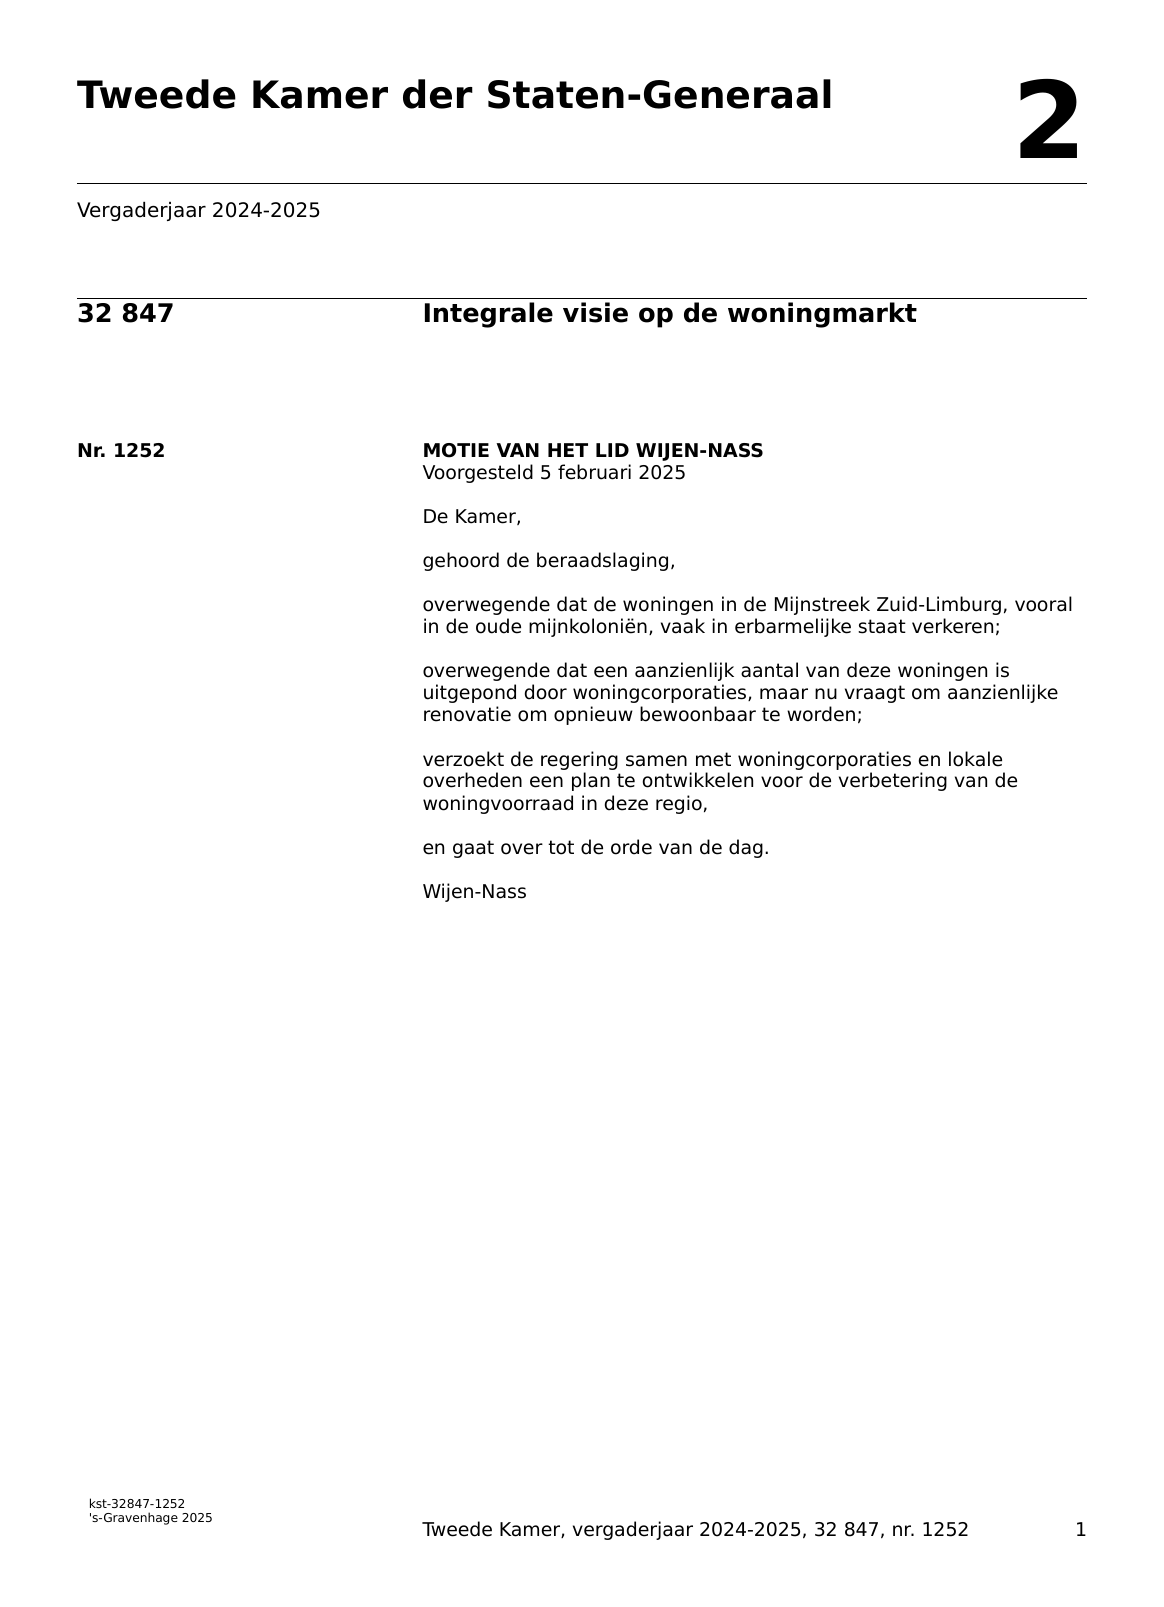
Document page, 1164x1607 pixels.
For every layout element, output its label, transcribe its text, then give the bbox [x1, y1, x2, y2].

table_cell Vergaderjaar 2024-2025 [77, 184, 1087, 298]
text gehoord de beraadslaging, [422, 550, 1087, 572]
text overwegende dat een aanzienlijk aantal van deze woningen is uitgepond door woningcorporaties, maar nu vraagt om aanzienlijke renovatie om opnieuw bewoonbaar te worden; [422, 660, 1087, 726]
text 's-Gravenhage 2025 [88, 1511, 323, 1525]
subtitle Nr. 1252 MOTIE VAN HET LID WIJEN-NASS [77, 440, 1087, 462]
text verzoekt de regering samen met woningcorporaties en lokale overheden een plan te ontwikkelen voor de verbetering van de woningvoorraad in deze regio, [422, 748, 1087, 814]
text De Kamer, [422, 506, 1087, 528]
text Wijen-Nass [422, 881, 1087, 903]
subtitle 32 847 Integrale visie op de woningmarkt [77, 299, 1087, 329]
text Voorgesteld 5 februari 2025 [422, 462, 1087, 484]
text overwegende dat de woningen in de Mijnstreek Zuid-Limburg, vooral in de oude mijnkoloniën, vaak in erbarmelijke staat verkeren; [422, 594, 1087, 638]
text en gaat over tot de orde van de dag. [422, 837, 1087, 858]
table_header 2 [886, 59, 1087, 183]
table_header Tweede Kamer der Staten-Generaal [77, 59, 886, 183]
text kst-32847-1252 [88, 1497, 323, 1511]
